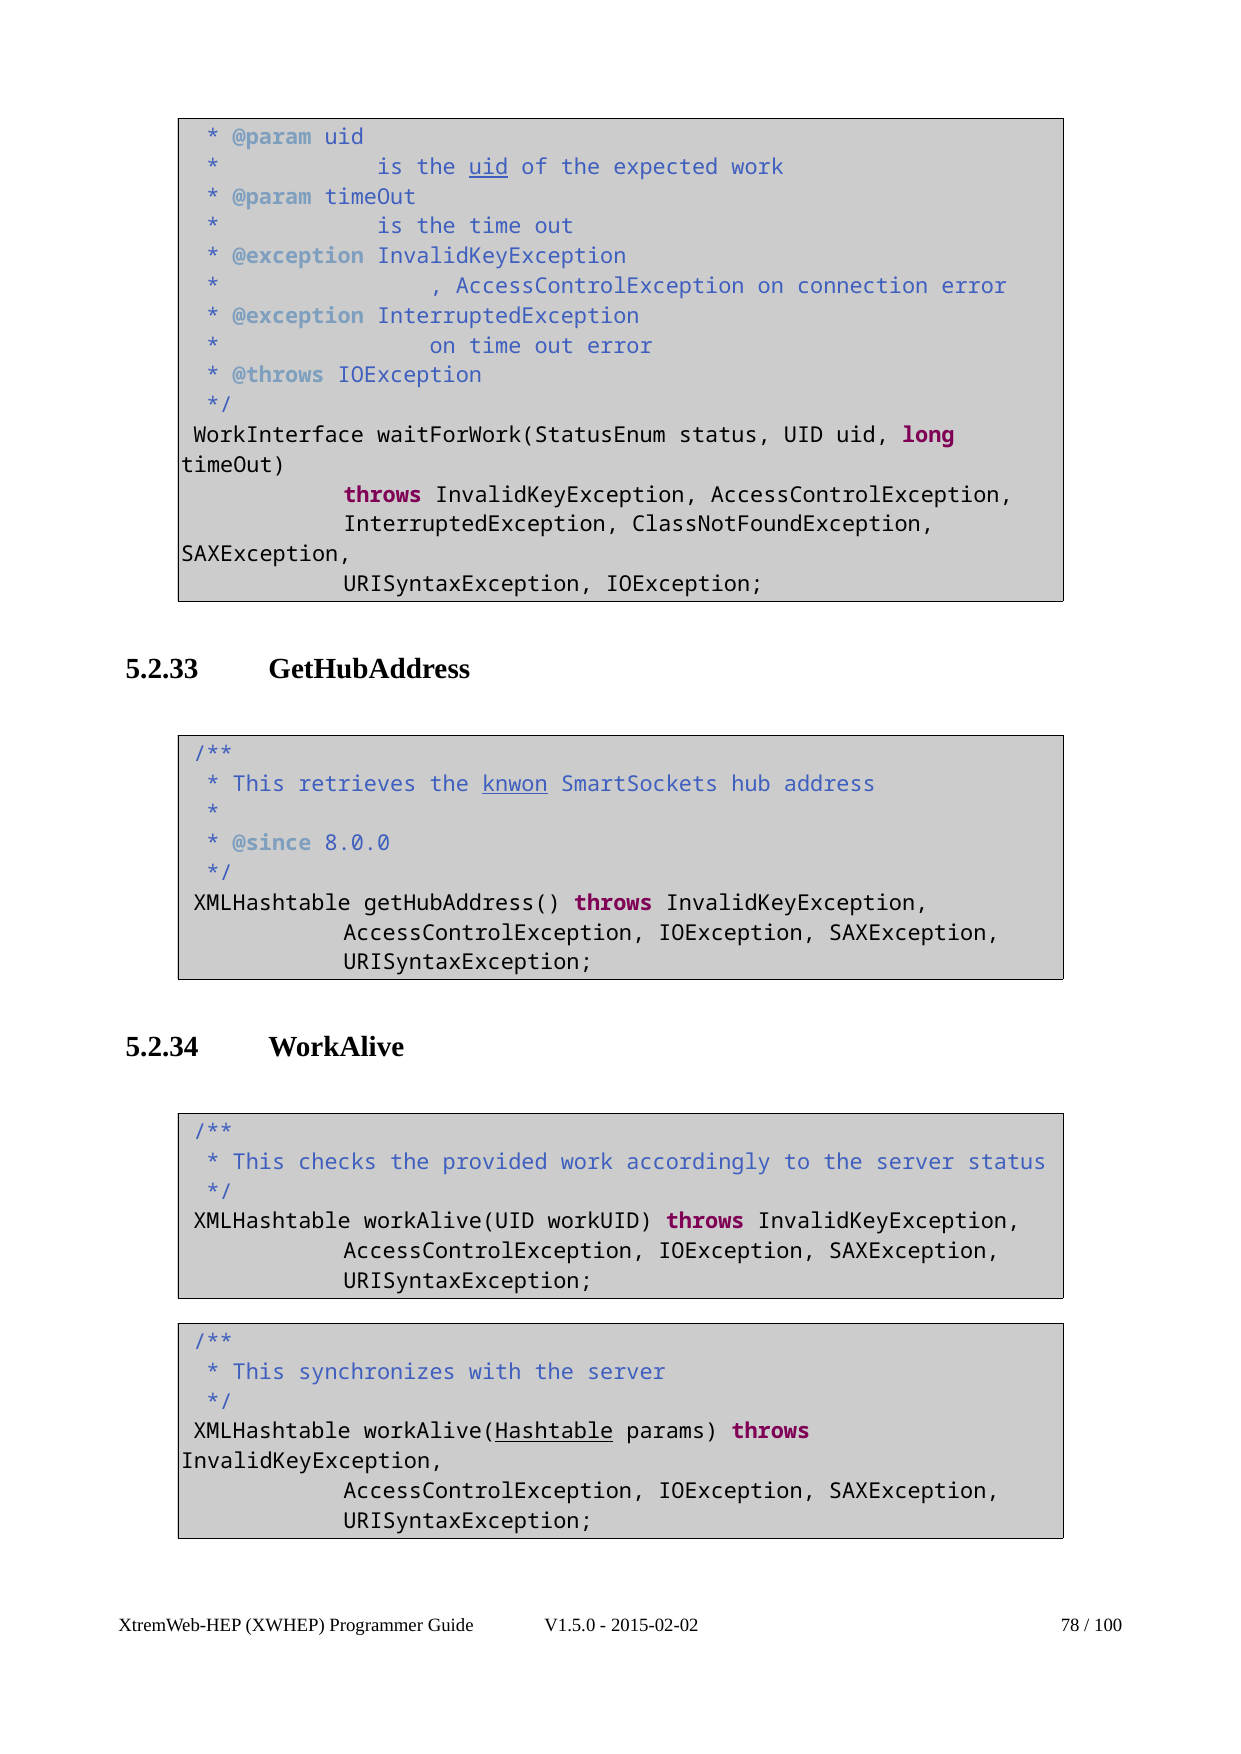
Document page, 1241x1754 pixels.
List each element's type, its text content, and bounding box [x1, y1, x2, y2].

text URISyntaxException; [179, 943, 1063, 979]
text */ [179, 386, 1063, 416]
text URISyntaxException; [179, 1502, 1063, 1538]
text * This retrieves the knwon SmartSockets hub address [179, 764, 1063, 794]
text AccessControlException, IOException, SAXException, [179, 1232, 1063, 1262]
text XMLHashtable workAlive(UID workUID) throws InvalidKeyException, [179, 1202, 1063, 1232]
text * @param uid [179, 119, 1063, 148]
text XMLHashtable getHubAddress() throws InvalidKeyException, [179, 884, 1063, 913]
text */ [179, 1173, 1063, 1202]
text WorkInterface waitForWork(StatusEnum status, UID uid, long timeOut) [179, 416, 1063, 476]
text AccessControlException, IOException, SAXException, [179, 913, 1063, 943]
text * This synchronizes with the server [179, 1353, 1063, 1383]
text XMLHashtable workAlive(Hashtable params) throws InvalidKeyException, [179, 1412, 1063, 1472]
subtitle GetHubAddress [118, 651, 1122, 684]
text * is the uid of the expected work [179, 148, 1063, 178]
text /** [179, 1114, 1063, 1143]
text URISyntaxException; [179, 1262, 1063, 1298]
text * is the time out [179, 207, 1063, 237]
text AccessControlException, IOException, SAXException, [179, 1472, 1063, 1502]
text * @since 8.0.0 [179, 824, 1063, 854]
text throws InvalidKeyException, AccessControlException, [179, 476, 1063, 505]
subtitle WorkAlive [118, 1029, 1122, 1063]
text URISyntaxException, IOException; [179, 565, 1063, 601]
text * @exception InterruptedException [179, 297, 1063, 327]
text */ [179, 1383, 1063, 1412]
text */ [179, 854, 1063, 884]
text * @exception InvalidKeyException [179, 237, 1063, 267]
text * @throws IOException [179, 356, 1063, 386]
text InterruptedException, ClassNotFoundException, SAXException, [179, 505, 1063, 565]
text * on time out error [179, 327, 1063, 356]
text * This checks the provided work accordingly to the server status [179, 1143, 1063, 1173]
text /** [179, 1324, 1063, 1353]
text /** [179, 736, 1063, 764]
text * , AccessControlException on connection error [179, 267, 1063, 297]
text * [179, 794, 1063, 824]
text * @param timeOut [179, 178, 1063, 207]
